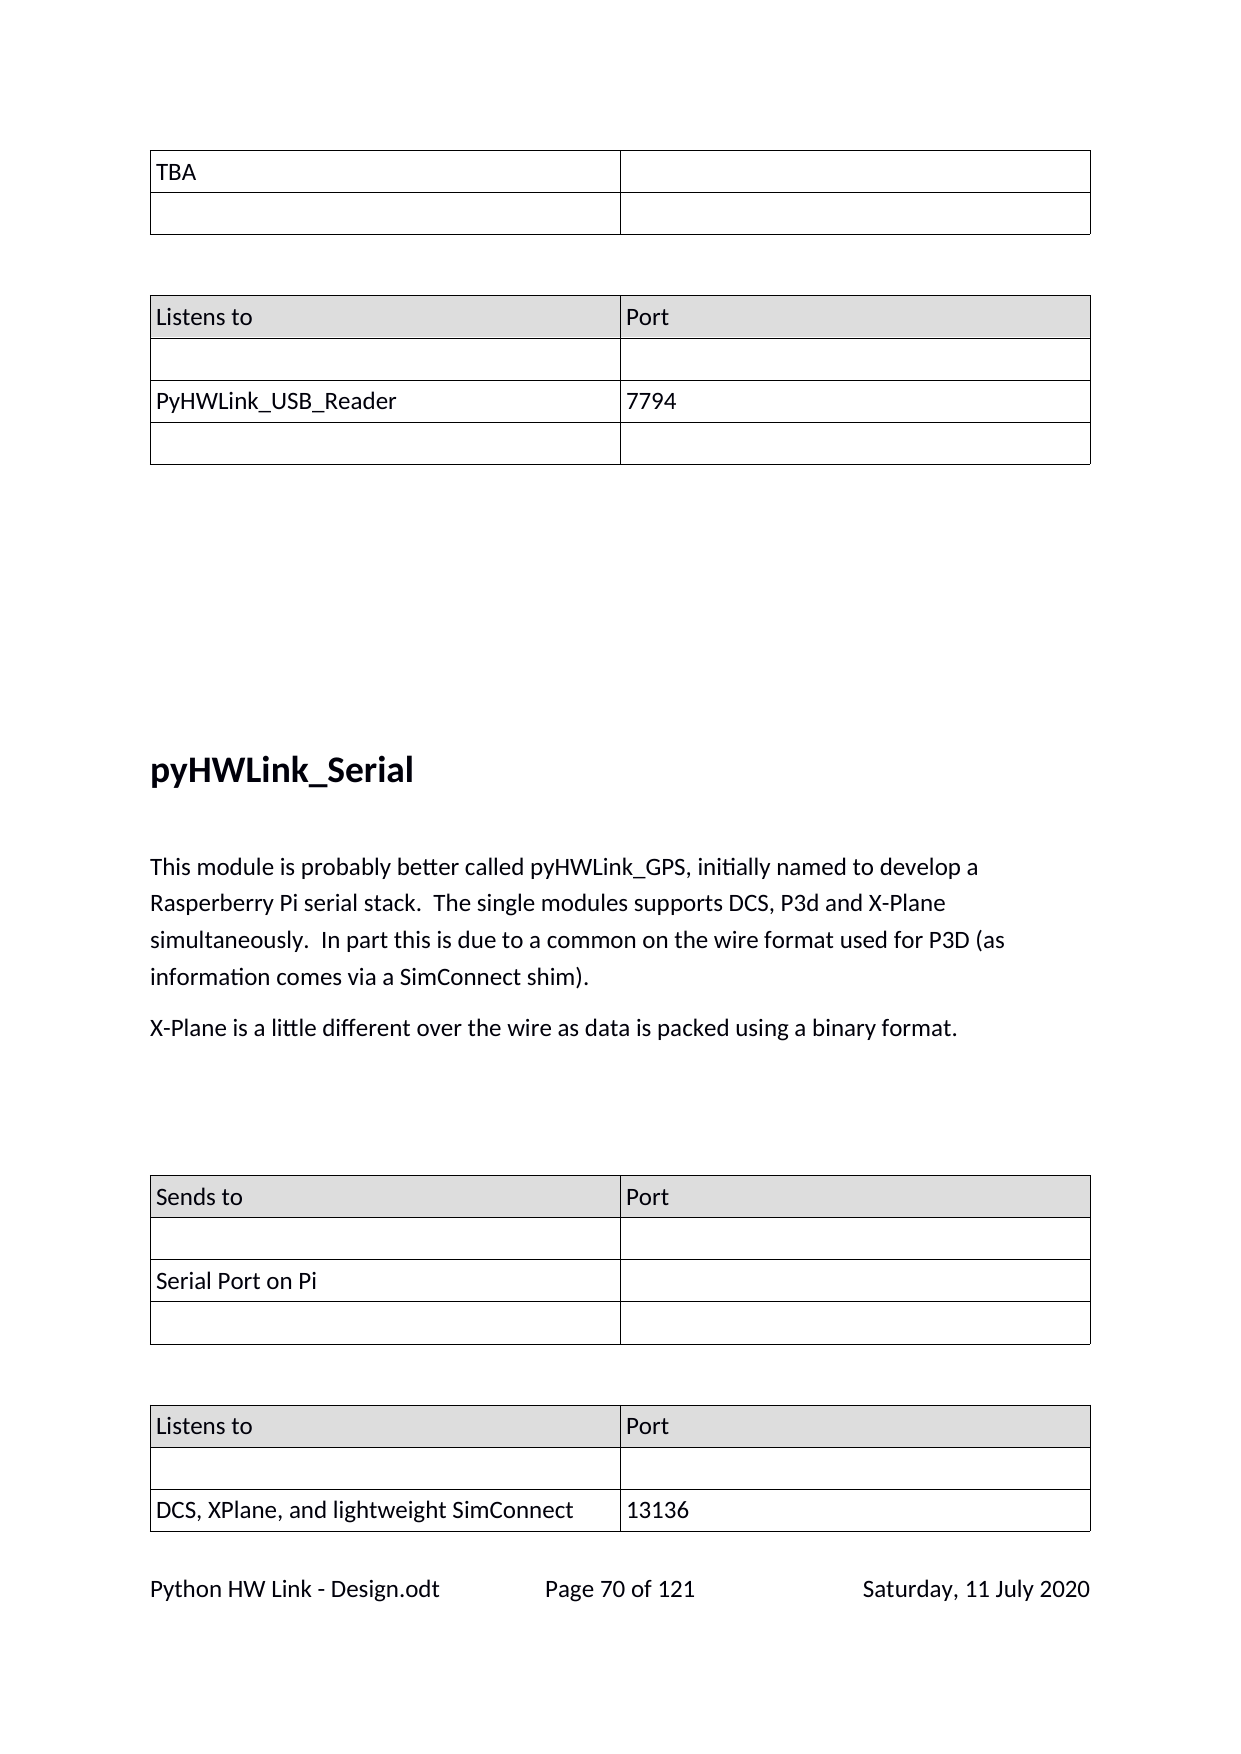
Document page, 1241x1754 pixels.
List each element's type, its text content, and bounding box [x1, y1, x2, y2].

table_cell [151, 423, 620, 464]
table_cell DCS, XPlane, and lightweight SimConnect [151, 1490, 620, 1531]
table_cell [151, 1218, 620, 1259]
text This module is probably better called pyHWLink_GPS, initially named to develop a Rasperberry Pi serial stack. The single modules supports DCS, P3d and X-Plane simultaneously. In part this is due to a common on the wire format used for P3D (as information comes via a SimConnect shim). [150, 851, 1090, 991]
table_cell 7794 [621, 381, 1090, 422]
table_cell 13136 [621, 1490, 1090, 1531]
table_cell [621, 1260, 1090, 1301]
table_header Port [621, 1176, 1090, 1217]
table_cell [151, 339, 620, 379]
table_header Sends to [151, 1176, 620, 1217]
table_cell PyHWLink_USB_Reader [151, 381, 620, 422]
table_cell TBA [151, 151, 620, 192]
table_cell [621, 1218, 1090, 1259]
table_header Listens to [151, 296, 620, 337]
table_cell [621, 151, 1090, 192]
table_cell Serial Port on Pi [151, 1260, 620, 1301]
table_cell [621, 339, 1090, 379]
table_cell [621, 423, 1090, 464]
table_header Listens to [151, 1406, 620, 1447]
table_cell [151, 1302, 620, 1343]
table_cell [151, 193, 620, 234]
subtitle pyHWLink_Serial [150, 746, 1090, 791]
table_cell [621, 1448, 1090, 1489]
table_header Port [621, 296, 1090, 337]
table_cell [621, 1302, 1090, 1343]
table_cell [151, 1448, 620, 1489]
text X-Plane is a little different over the wire as data is packed using a binary format. [150, 1012, 1090, 1042]
table_header Port [621, 1406, 1090, 1447]
table_cell [621, 193, 1090, 234]
